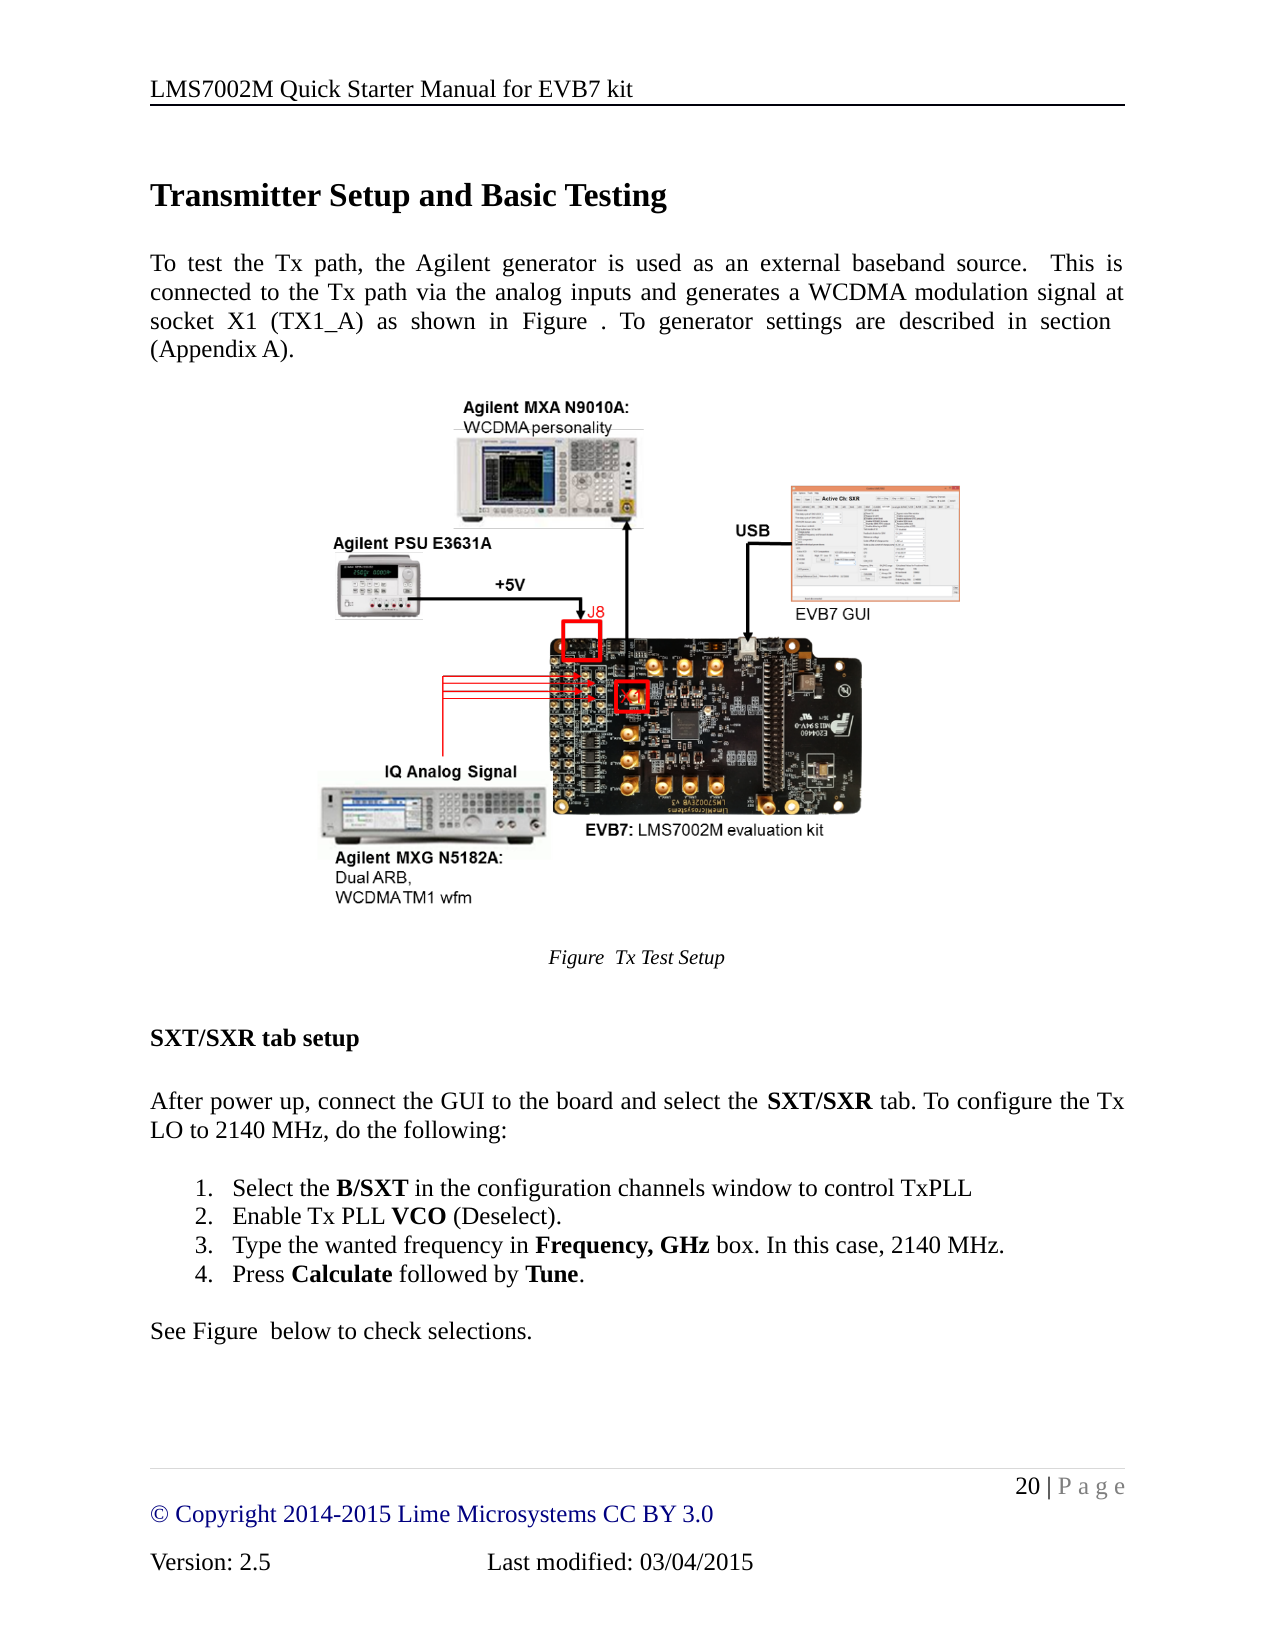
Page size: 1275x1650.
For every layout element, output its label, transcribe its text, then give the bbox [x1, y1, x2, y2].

list Type the wanted frequency in Frequency, GHz box. In this case, 2140 MHz. [194, 1230, 1125, 1259]
text Figure Tx Test Setup [150, 945, 1125, 969]
text To test the Tx path, the Agilent generator is used as an external baseband source. This is connected to the Tx path via the analog inputs and generates a WCDMA modulation signal at socket X1 (TX1_A) as shown in Figure . To generator settings are described in section 40 (Appendix A). [150, 248, 1125, 363]
list Press Calculate followed by Tune. [194, 1259, 1125, 1288]
list Enable Tx PLL VCO (Deselect). [194, 1201, 1125, 1230]
text After power up, connect the GUI to the board and select the SXT/SXR tab. To configure the Tx LO to 2140 MHz, do the following: [150, 1086, 1125, 1144]
text See Figure below to check selections. [150, 1316, 1125, 1345]
subtitle SXT/SXR tab setup [150, 1023, 1125, 1051]
subtitle Transmitter Setup and Basic Testing [150, 175, 1125, 213]
picture [315, 392, 960, 916]
list Select the B/SXT in the configuration channels window to control TxPLL [194, 1173, 1125, 1201]
